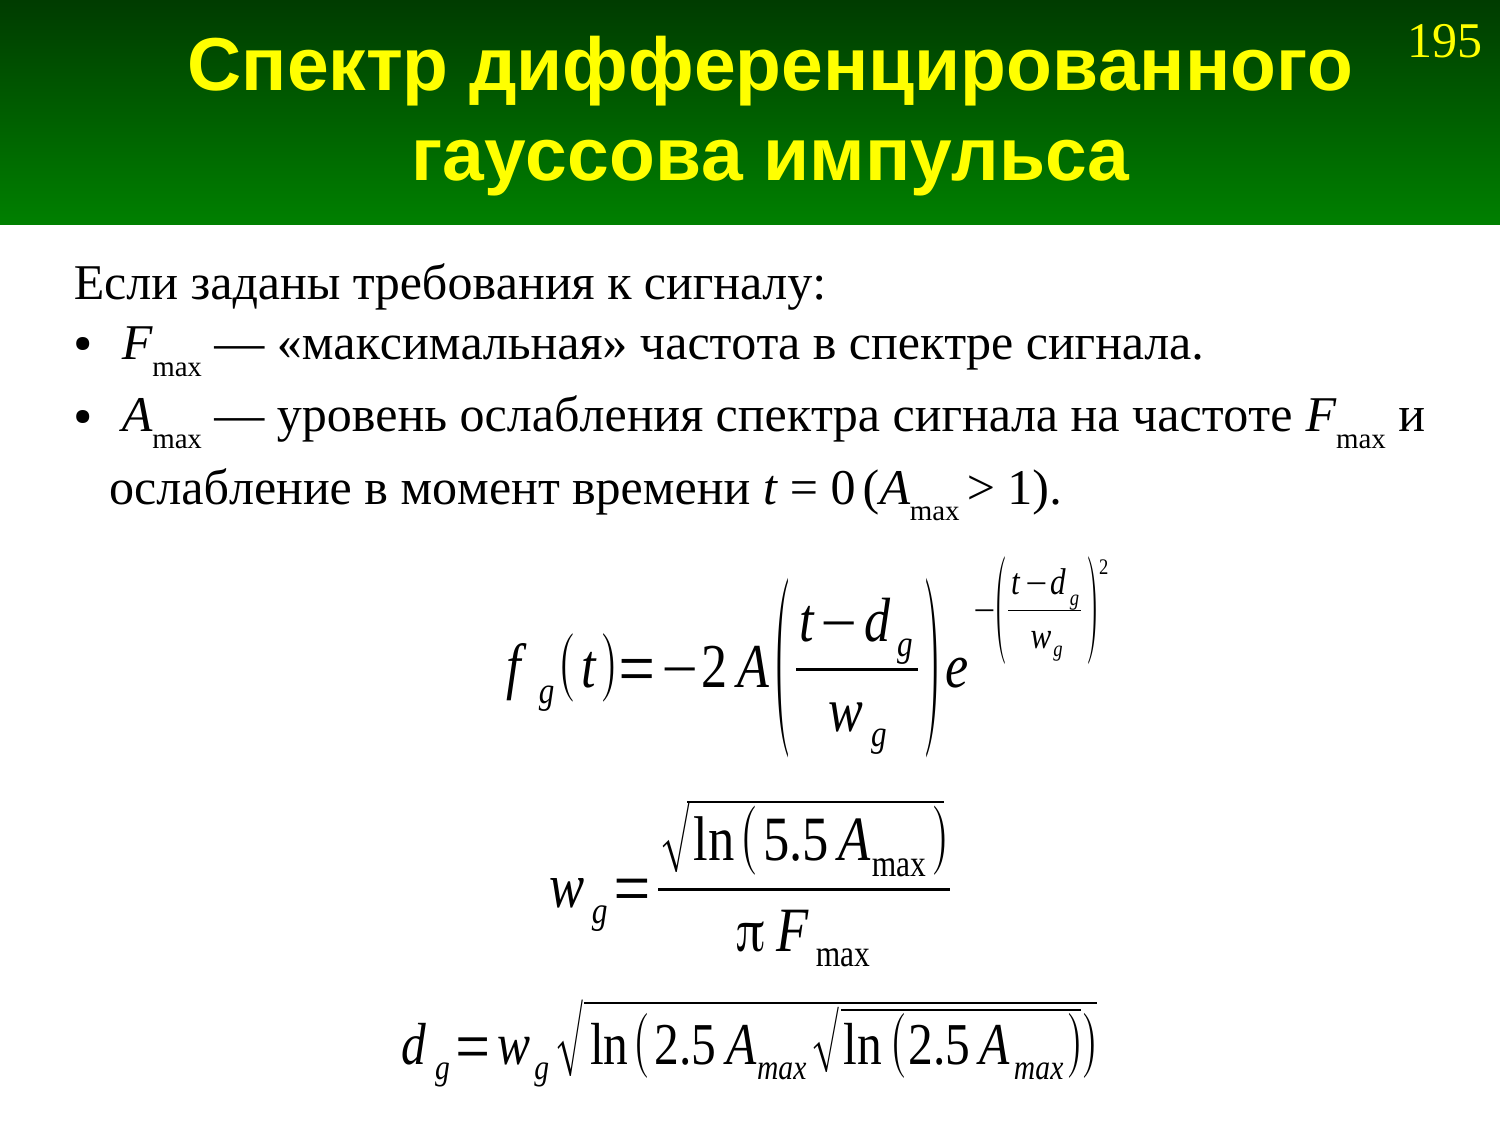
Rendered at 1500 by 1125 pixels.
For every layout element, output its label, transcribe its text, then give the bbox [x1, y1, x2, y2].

text_box Если заданы требования к сигналу: Fmax — «максимальная» частота в спектре сигнала. Amax — уровень ослабления спектра сигнала на частоте Fmax и ослабление в момент времени t = 0 (Amax > 1). [59, 242, 1453, 679]
chart [483, 555, 1120, 762]
chart [388, 998, 1112, 1087]
chart [535, 797, 965, 975]
title Спектр дифференцированного гауссова импульса [100, 7, 1441, 204]
